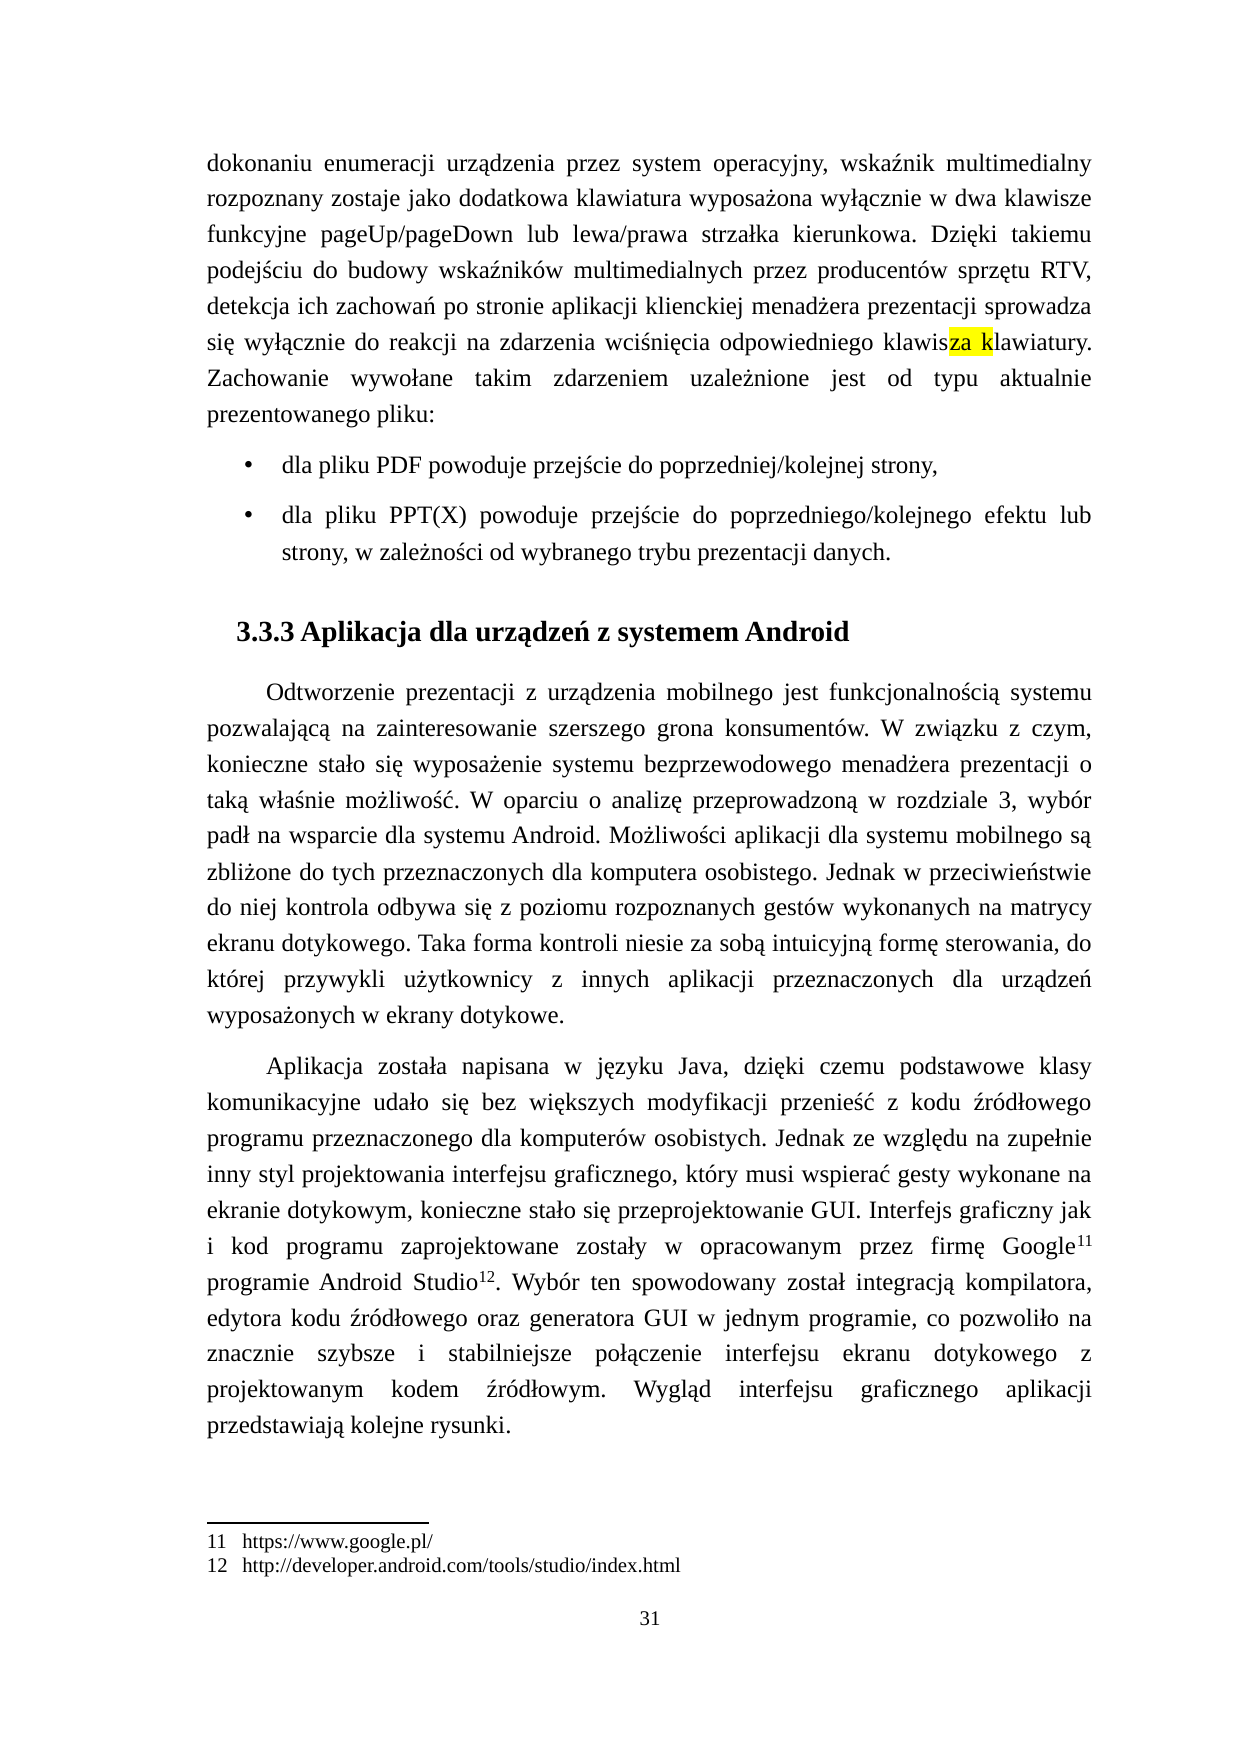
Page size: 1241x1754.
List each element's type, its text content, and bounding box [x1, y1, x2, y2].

list dla pliku PPT(X) powoduje przejście do poprzedniego/kolejnego efektu lub strony, w zależności od wybranego trybu prezentacji danych. [244, 501, 1093, 565]
text https://www.google.pl/ [207, 1529, 1093, 1553]
text Aplikacja została napisana w języku Java, dzięki czemu podstawowe klasy komunikacyjne udało się bez większych modyfikacji przenieść z kodu źródłowego programu przeznaczonego dla komputerów osobistych. Jednak ze względu na zupełnie inny styl projektowania interfejsu graficznego, który musi wspierać gesty wykonane na ekranie dotykowym, konieczne stało się przeprojektowanie GUI. Interfejs graficzny jak i kod programu zaprojektowane zostały w opracowanym przez firmę Google programie Android Studio. Wybór ten spowodowany został integracją kompilatora, edytora kodu źródłowego oraz generatora GUI w jednym programie, co pozwoliło na znacznie szybsze i stabilniejsze połączenie interfejsu ekranu dotykowego z projektowanym kodem źródłowym. Wygląd interfejsu graficznego aplikacji przedstawiają kolejne rysunki. [207, 1051, 1093, 1439]
text dokonaniu enumeracji urządzenia przez system operacyjny, wskaźnik multimedialny rozpoznany zostaje jako dodatkowa klawiatura wyposażona wyłącznie w dwa klawisze funkcyjne pageUp/pageDown lub lewa/prawa strzałka kierunkowa. Dzięki takiemu podejściu do budowy wskaźników multimedialnych przez producentów sprzętu RTV, detekcja ich zachowań po stronie aplikacji klienckiej menadżera prezentacji sprowadza się wyłącznie do reakcji na zdarzenia wciśnięcia odpowiedniego klawisza klawiatury. Zachowanie wywołane takim zdarzeniem uzależnione jest od typu aktualnie prezentowanego pliku: [207, 148, 1093, 428]
list dla pliku PDF powoduje przejście do poprzedniej/kolejnej strony, [244, 450, 1093, 479]
text Odtworzenie prezentacji z urządzenia mobilnego jest funkcjonalnością systemu pozwalającą na zainteresowanie szerszego grona konsumentów. W związku z czym, konieczne stało się wyposażenie systemu bezprzewodowego menadżera prezentacji o taką właśnie możliwość. W oparciu o analizę przeprowadzoną w rozdziale 3, wybór padł na wsparcie dla systemu Android. Możliwości aplikacji dla systemu mobilnego są zbliżone do tych przeznaczonych dla komputera osobistego. Jednak w przeciwieństwie do niej kontrola odbywa się z poziomu rozpoznanych gestów wykonanych na matrycy ekranu dotykowego. Taka forma kontroli niesie za sobą intuicyjną formę sterowania, do której przywykli użytkownicy z innych aplikacji przeznaczonych dla urządzeń wyposażonych w ekrany dotykowe. [207, 677, 1093, 1029]
subtitle 3.3.3 Aplikacja dla urządzeń z systemem Android [207, 614, 1093, 647]
text http://developer.android.com/tools/studio/index.html [207, 1553, 1093, 1577]
